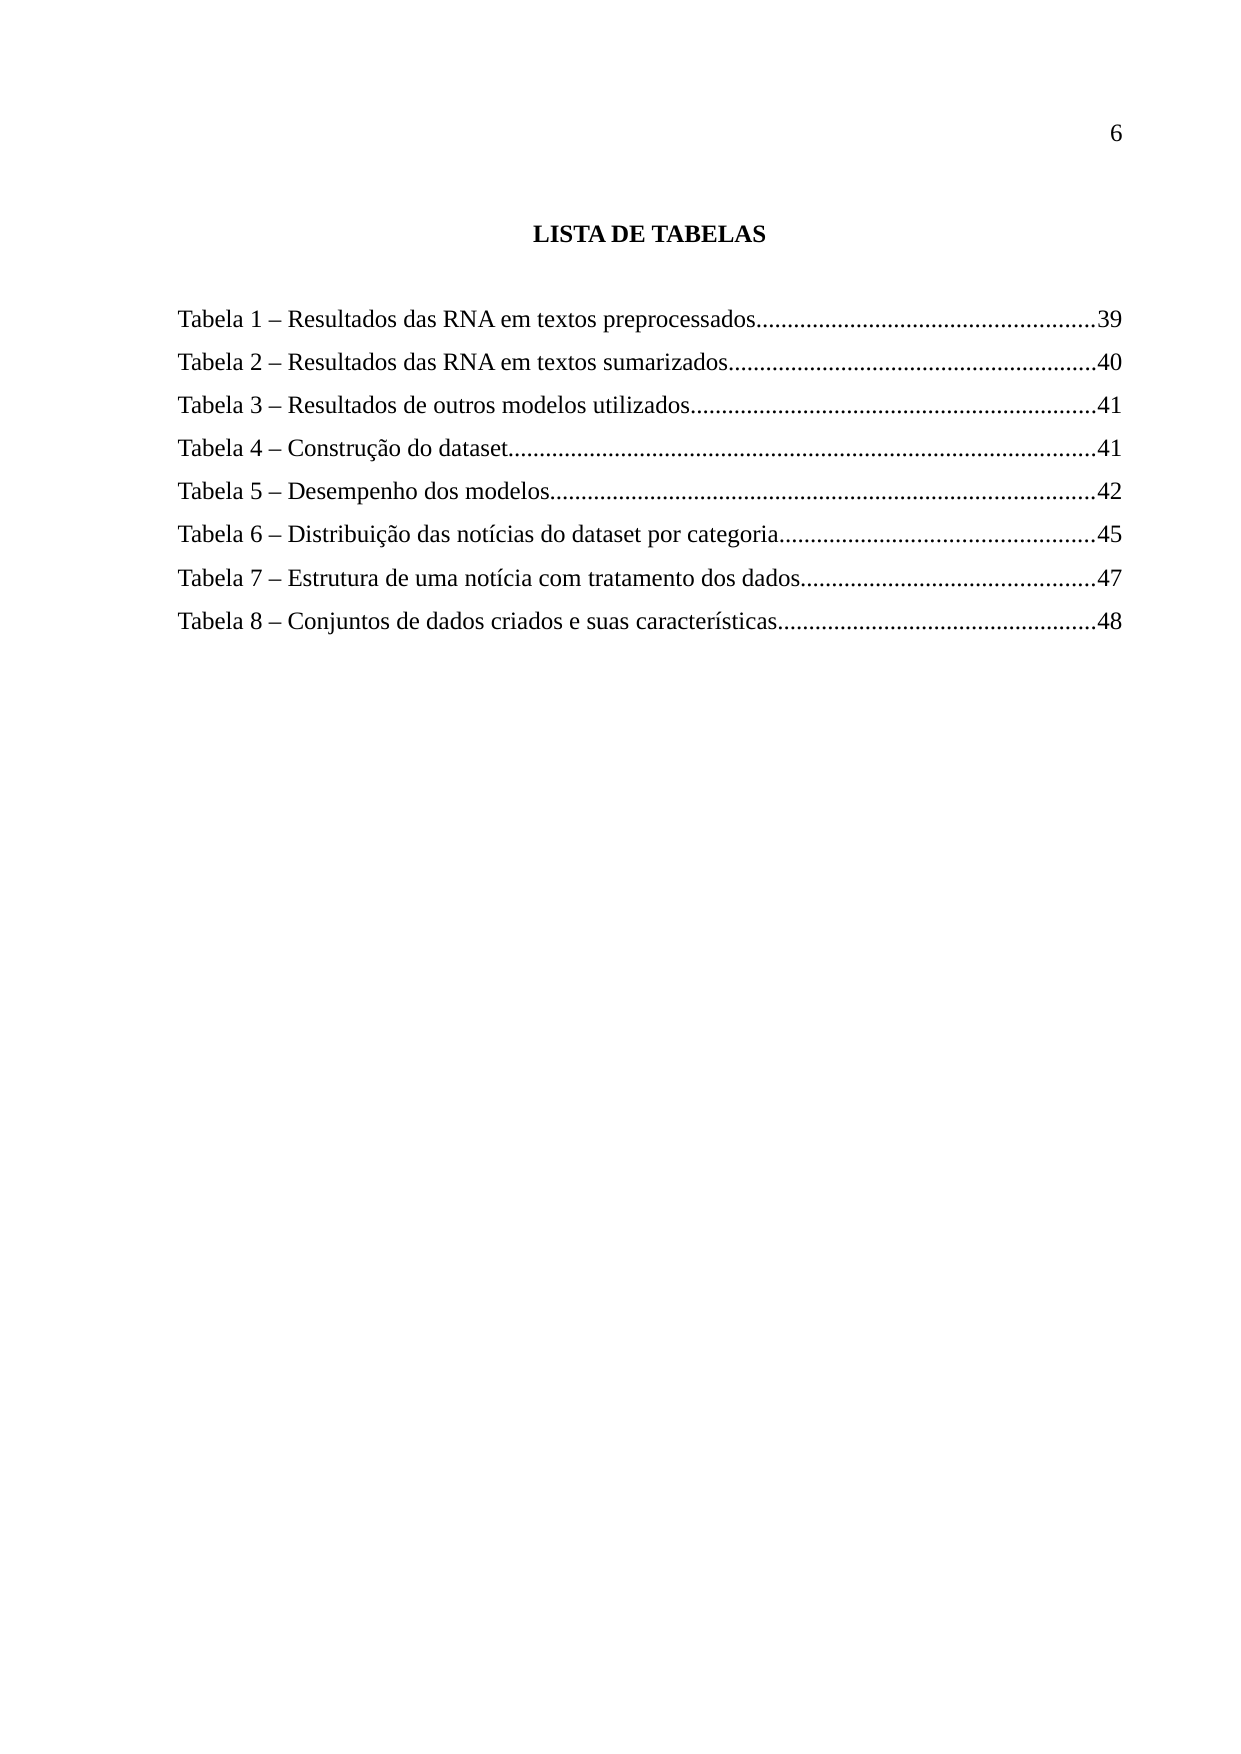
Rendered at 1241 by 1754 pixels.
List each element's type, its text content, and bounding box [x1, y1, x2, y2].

subtitle LISTA DE TABELAS [177, 219, 1122, 248]
text Tabela 2 – Resultados das RNA em textos sumarizados 40 [177, 347, 1122, 376]
text Tabela 5 – Desempenho dos modelos 42 [177, 476, 1122, 505]
text Tabela 8 – Conjuntos de dados criados e suas características 48 [177, 606, 1122, 634]
text Tabela 4 – Construção do dataset 41 [177, 433, 1122, 462]
text Tabela 1 – Resultados das RNA em textos preprocessados 39 [177, 304, 1122, 333]
text Tabela 3 – Resultados de outros modelos utilizados 41 [177, 390, 1122, 419]
text Tabela 7 – Estrutura de uma notícia com tratamento dos dados 47 [177, 563, 1122, 591]
text Tabela 6 – Distribuição das notícias do dataset por categoria 45 [177, 519, 1122, 548]
